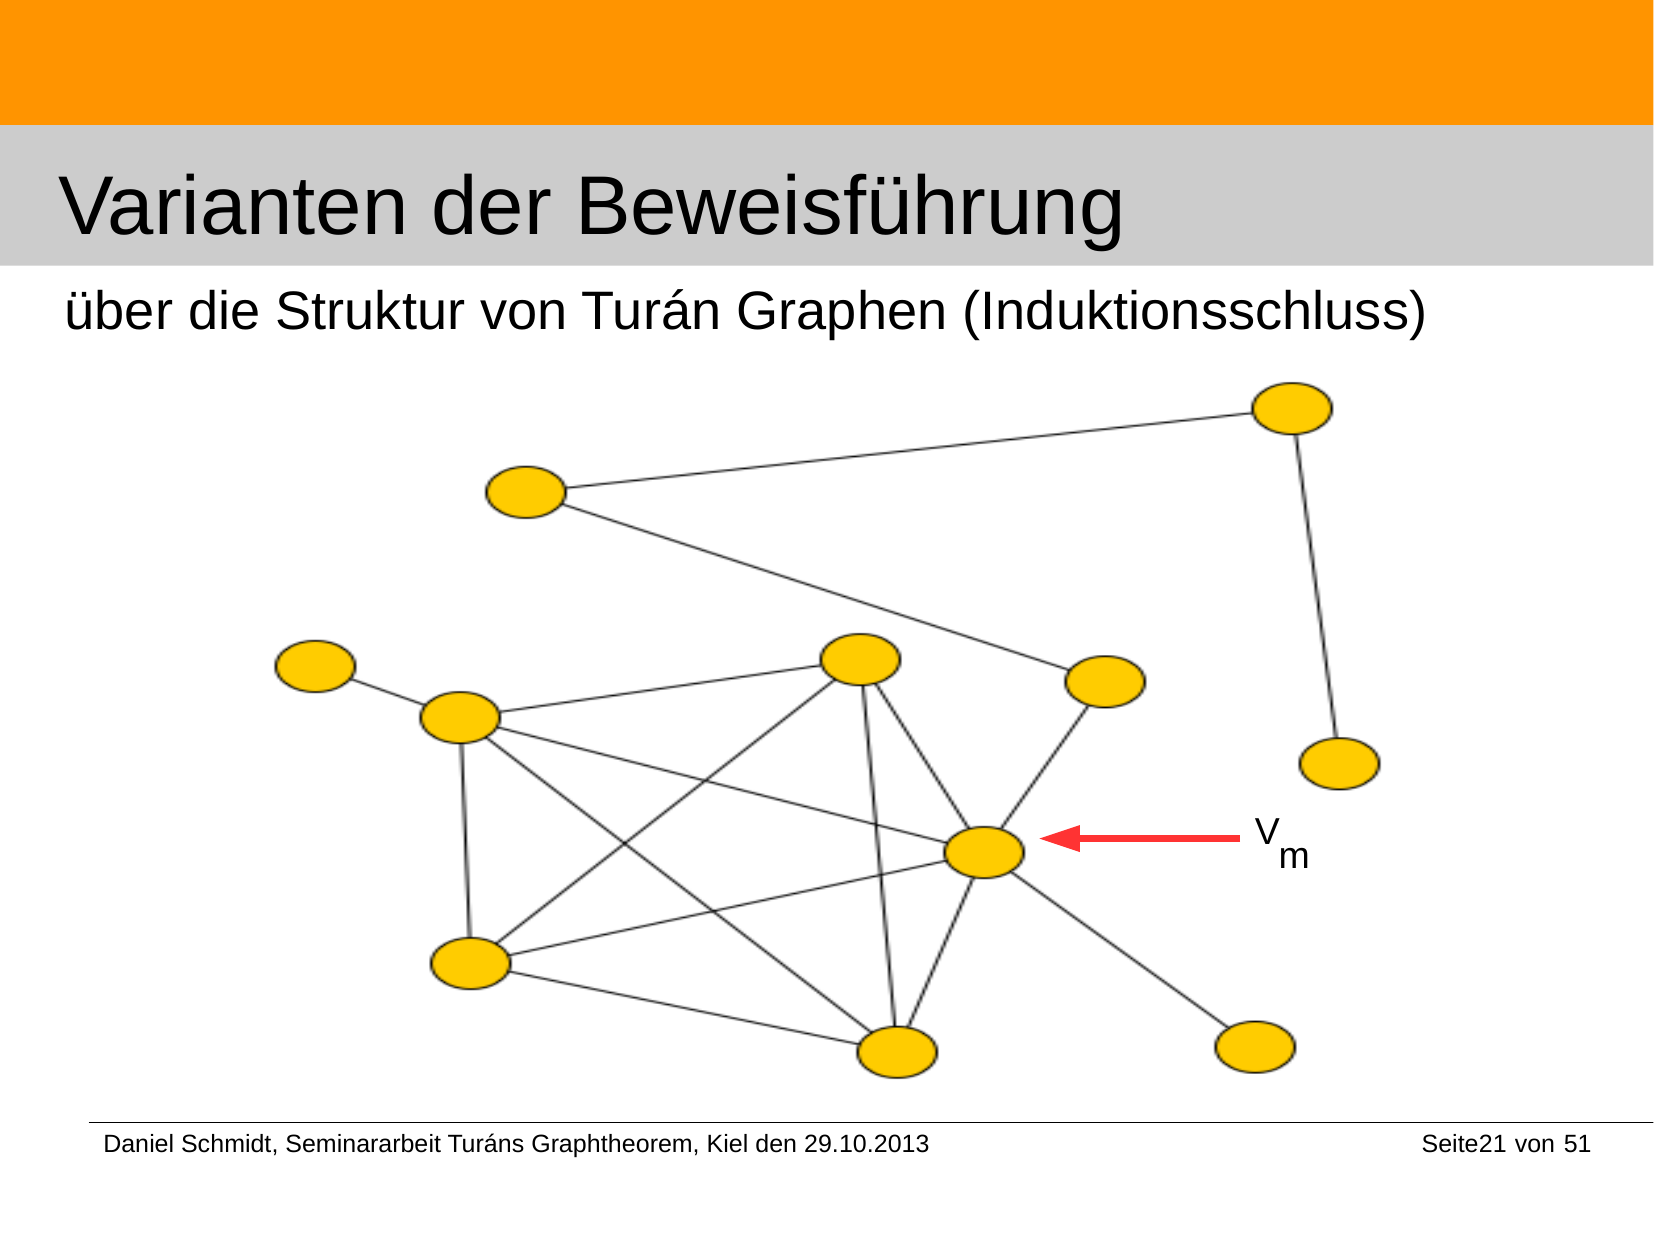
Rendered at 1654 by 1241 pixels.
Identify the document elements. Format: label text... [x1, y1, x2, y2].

text_box 52 [1549, 1121, 1654, 1193]
text_box m [1263, 826, 1323, 908]
title über die Struktur von Turán Graphen (Induktionsschluss) [56, 238, 1571, 349]
picture [236, 357, 1418, 1104]
title Varianten der Beweisführung [50, 143, 1359, 260]
text_box Seite [1406, 1122, 1464, 1165]
text_box V [1240, 803, 1347, 860]
text_box [1464, 1122, 1549, 1165]
